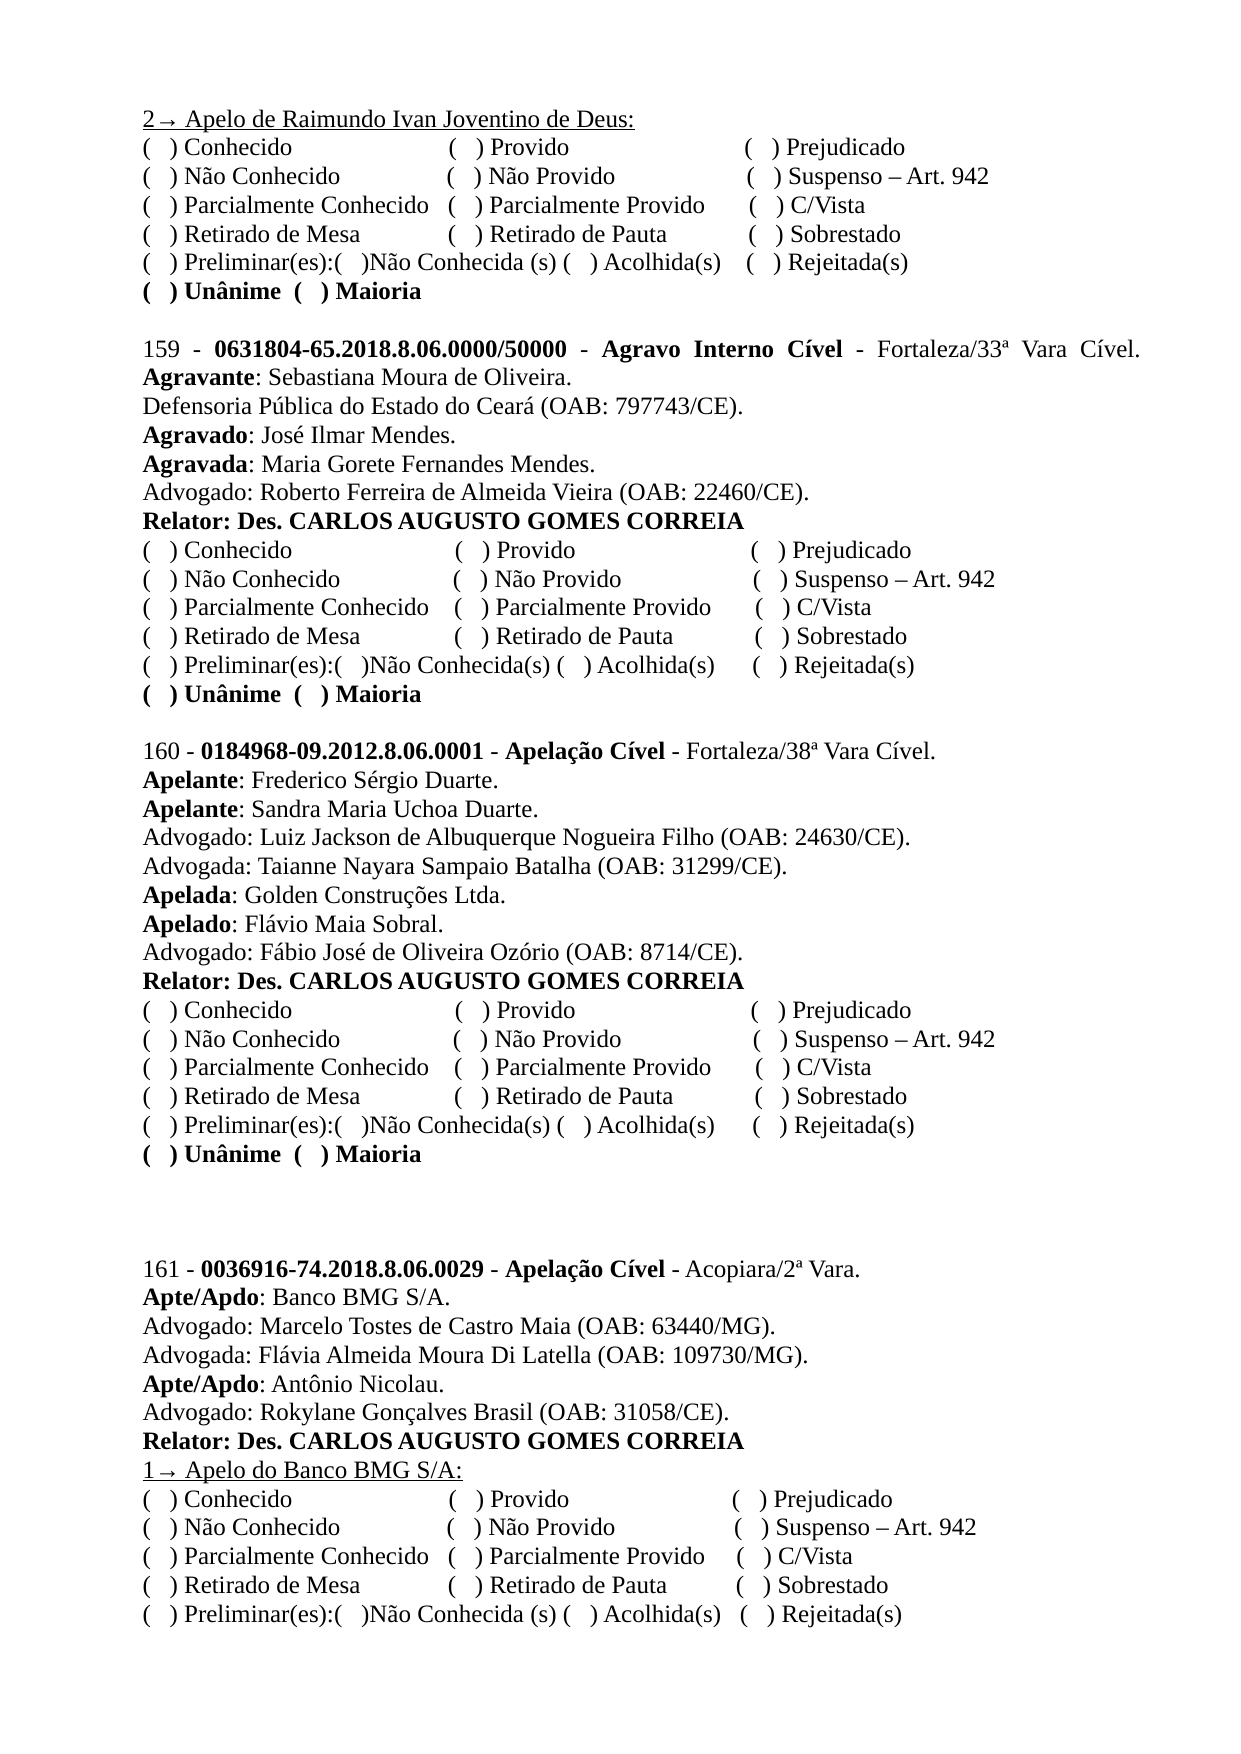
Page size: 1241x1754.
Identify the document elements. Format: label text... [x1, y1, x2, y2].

text ( ) Unânime ( ) Maioria [142, 1139, 1158, 1167]
text Advogado: Rokylane Gonçalves Brasil (OAB: 31058/CE). [142, 1397, 1141, 1426]
text ( ) Conhecido ( ) Provido ( ) Prejudicado [142, 995, 1141, 1024]
text Advogado: Marcelo Tostes de Castro Maia (OAB: 63440/MG). [142, 1311, 1141, 1340]
text 2→ Apelo de Raimundo Ivan Joventino de Deus: [142, 104, 1141, 132]
text ( ) Conhecido ( ) Provido ( ) Prejudicado [142, 1484, 1141, 1512]
text ( ) Não Conhecido ( ) Não Provido ( ) Suspenso – Art. 942 [142, 1024, 1158, 1052]
text Advogado: Luiz Jackson de Albuquerque Nogueira Filho (OAB: 24630/CE). [142, 822, 1141, 851]
text ( ) Retirado de Mesa ( ) Retirado de Pauta ( ) Sobrestado [142, 621, 1158, 650]
text ( ) Não Conhecido ( ) Não Provido ( ) Suspenso – Art. 942 [142, 1512, 1158, 1541]
text ( ) Não Conhecido ( ) Não Provido ( ) Suspenso – Art. 942 [142, 161, 1158, 190]
text Agravado: José Ilmar Mendes. [142, 420, 1141, 449]
text ( ) Parcialmente Conhecido ( ) Parcialmente Provido ( ) C/Vista [142, 1052, 1158, 1081]
text Apelante: Sandra Maria Uchoa Duarte. [142, 794, 1141, 822]
text ( ) Conhecido ( ) Provido ( ) Prejudicado [142, 535, 1141, 564]
text ( ) Retirado de Mesa ( ) Retirado de Pauta ( ) Sobrestado [142, 1570, 1158, 1599]
text Apte/Apdo: Antônio Nicolau. [142, 1369, 1141, 1397]
text ( ) Unânime ( ) Maioria [142, 276, 1158, 305]
text ( ) Retirado de Mesa ( ) Retirado de Pauta ( ) Sobrestado [142, 1081, 1158, 1110]
text ( ) Parcialmente Conhecido ( ) Parcialmente Provido ( ) C/Vista [142, 190, 1158, 219]
text Apte/Apdo: Banco BMG S/A. [142, 1282, 1141, 1311]
text 161 - 0036916-74.2018.8.06.0029 - Apelação Cível - Acopiara/2ª Vara. [142, 1254, 1141, 1282]
text 1→ Apelo do Banco BMG S/A: [142, 1455, 1141, 1484]
text Advogado: Roberto Ferreira de Almeida Vieira (OAB: 22460/CE). [142, 477, 1141, 506]
text Advogado: Fábio José de Oliveira Ozório (OAB: 8714/CE). [142, 937, 1141, 966]
text Advogada: Taianne Nayara Sampaio Batalha (OAB: 31299/CE). [142, 851, 1141, 880]
text Agravada: Maria Gorete Fernandes Mendes. [142, 449, 1141, 477]
text ( ) Retirado de Mesa ( ) Retirado de Pauta ( ) Sobrestado [142, 219, 1158, 247]
text Apelante: Frederico Sérgio Duarte. [142, 765, 1141, 794]
text Relator: Des. CARLOS AUGUSTO GOMES CORREIA [142, 966, 1141, 995]
text ( ) Parcialmente Conhecido ( ) Parcialmente Provido ( ) C/Vista [142, 1541, 1158, 1570]
text Apelado: Flávio Maia Sobral. [142, 909, 1141, 937]
text Advogada: Flávia Almeida Moura Di Latella (OAB: 109730/MG). [142, 1340, 1141, 1369]
text 159 - 0631804-65.2018.8.06.0000/50000 - Agravo Interno Cível - Fortaleza/33ª Vara Cível. Agravante: Sebastiana Moura de Oliveira. [142, 334, 1141, 391]
text ( ) Não Conhecido ( ) Não Provido ( ) Suspenso – Art. 942 [142, 564, 1158, 592]
text Relator: Des. CARLOS AUGUSTO GOMES CORREIA [142, 506, 1141, 535]
text 160 - 0184968-09.2012.8.06.0001 - Apelação Cível - Fortaleza/38ª Vara Cível. [142, 736, 1141, 765]
text ( ) Preliminar(es):( )Não Conhecida (s) ( ) Acolhida(s) ( ) Rejeitada(s) [142, 247, 1158, 276]
text Defensoria Pública do Estado do Ceará (OAB: 797743/CE). [142, 391, 1141, 420]
text ( ) Unânime ( ) Maioria [142, 679, 1158, 707]
text ( ) Preliminar(es):( )Não Conhecida (s) ( ) Acolhida(s) ( ) Rejeitada(s) [142, 1599, 1158, 1627]
text ( ) Preliminar(es):( )Não Conhecida(s) ( ) Acolhida(s) ( ) Rejeitada(s) [142, 650, 1158, 679]
text ( ) Preliminar(es):( )Não Conhecida(s) ( ) Acolhida(s) ( ) Rejeitada(s) [142, 1110, 1158, 1139]
text ( ) Parcialmente Conhecido ( ) Parcialmente Provido ( ) C/Vista [142, 592, 1158, 621]
text Apelada: Golden Construções Ltda. [142, 880, 1141, 909]
text ( ) Conhecido ( ) Provido ( ) Prejudicado [142, 132, 1141, 161]
text Relator: Des. CARLOS AUGUSTO GOMES CORREIA [142, 1426, 1141, 1455]
